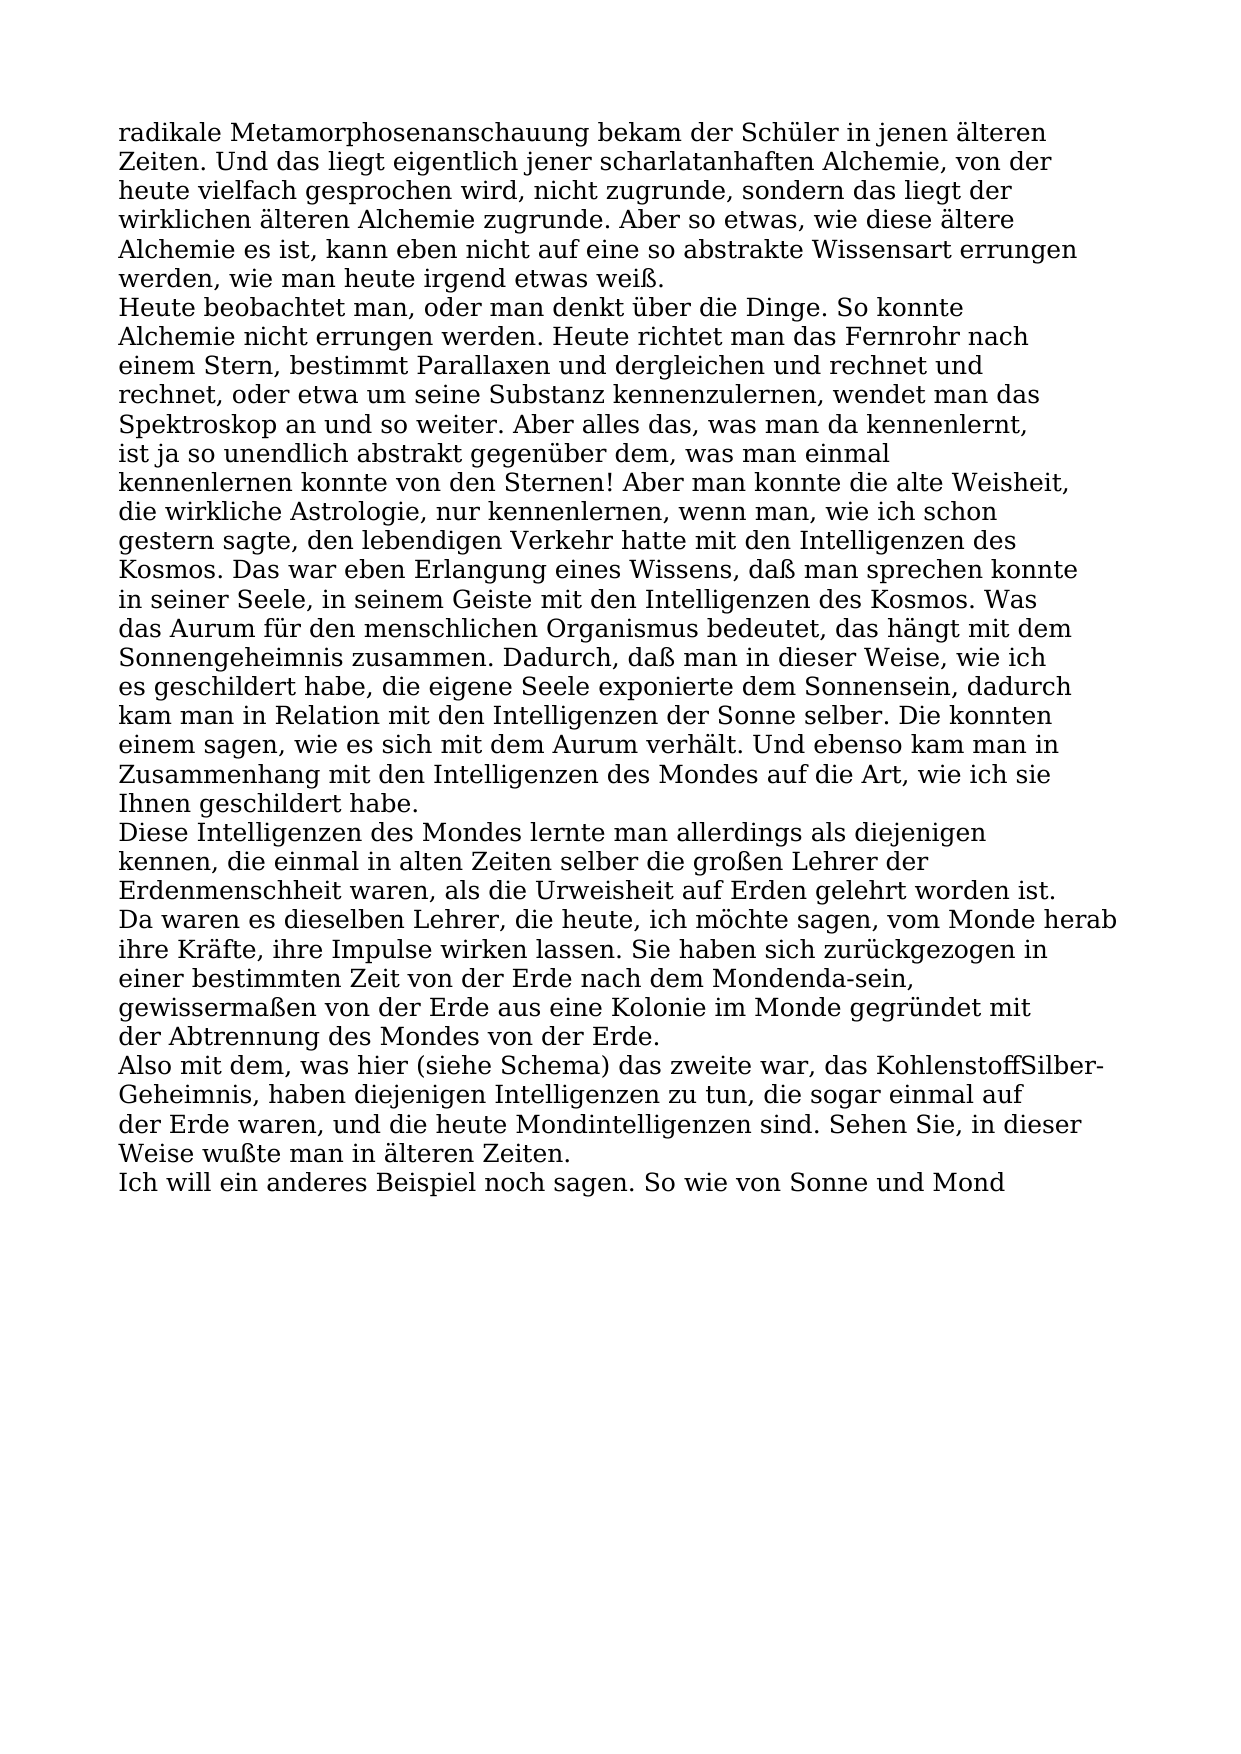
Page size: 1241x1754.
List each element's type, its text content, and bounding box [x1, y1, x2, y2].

text Also mit dem, was hier (siehe Schema) das zweite war, das KohlenstoffSilber-Geheimnis, haben diejenigen Intelligenzen zu tun, die sogar einmal auf [118, 1051, 1122, 1110]
text Kosmos. Das war eben Erlangung eines Wissens, daß man sprechen konnte [118, 556, 1122, 585]
text Alchemie es ist, kann eben nicht auf eine so abstrakte Wissensart errungen [118, 235, 1122, 264]
text radikale Metamorphosenanschauung bekam der Schüler in jenen älteren [118, 118, 1122, 147]
text einem Stern, bestimmt Parallaxen und dergleichen und rechnet und [118, 351, 1122, 381]
text rechnet, oder etwa um seine Substanz kennenzulernen, wendet man das [118, 381, 1122, 410]
text heute vielfach gesprochen wird, nicht zugrunde, sondern das liegt der [118, 176, 1122, 206]
text kennen, die einmal in alten Zeiten selber die großen Lehrer der [118, 847, 1122, 876]
text einem sagen, wie es sich mit dem Aurum verhält. Und ebenso kam man in [118, 731, 1122, 760]
text Zeiten. Und das liegt eigentlich jener scharlatanhaften Alchemie, von der [118, 147, 1122, 176]
text werden, wie man heute irgend etwas weiß. [118, 264, 1122, 293]
text der Erde waren, und die heute Mondintelligenzen sind. Sehen Sie, in dieser [118, 1110, 1122, 1139]
text Heute beobachtet man, oder man denkt über die Dinge. So konnte [118, 293, 1122, 322]
text Da waren es dieselben Lehrer, die heute, ich möchte sagen, vom Monde herab [118, 906, 1122, 935]
text kam man in Relation mit den Intelligenzen der Sonne selber. Die konnten [118, 701, 1122, 731]
text Spektroskop an und so weiter. Aber alles das, was man da kennenlernt, [118, 410, 1122, 439]
text Ich will ein anderes Beispiel noch sagen. So wie von Sonne und Mond [118, 1168, 1122, 1197]
text Sonnengeheimnis zusammen. Dadurch, daß man in dieser Weise, wie ich [118, 643, 1122, 672]
text wirklichen älteren Alchemie zugrunde. Aber so etwas, wie diese ältere [118, 206, 1122, 235]
text Alchemie nicht errungen werden. Heute richtet man das Fernrohr nach [118, 322, 1122, 351]
text das Aurum für den menschlichen Organismus bedeutet, das hängt mit dem [118, 614, 1122, 643]
text in seiner Seele, in seinem Geiste mit den Intelligenzen des Kosmos. Was [118, 585, 1122, 614]
text Zusammenhang mit den Intelligenzen des Mondes auf die Art, wie ich sie [118, 760, 1122, 789]
text gestern sagte, den lebendigen Verkehr hatte mit den Intelligenzen des [118, 526, 1122, 556]
text Ihnen geschildert habe. [118, 789, 1122, 818]
text kennenlernen konnte von den Sternen! Aber man konnte die alte Weisheit, [118, 468, 1122, 497]
text einer bestimmten Zeit von der Erde nach dem Mondenda-sein, [118, 964, 1122, 993]
text die wirkliche Astrologie, nur kennenlernen, wenn man, wie ich schon [118, 497, 1122, 526]
text es geschildert habe, die eigene Seele exponierte dem Sonnensein, dadurch [118, 672, 1122, 701]
text der Abtrennung des Mondes von der Erde. [118, 1022, 1122, 1051]
text gewissermaßen von der Erde aus eine Kolonie im Monde gegründet mit [118, 993, 1122, 1022]
text ihre Kräfte, ihre Impulse wirken lassen. Sie haben sich zurückgezogen in [118, 935, 1122, 964]
text Weise wußte man in älteren Zeiten. [118, 1139, 1122, 1168]
text ist ja so unendlich abstrakt gegenüber dem, was man einmal [118, 439, 1122, 468]
text Diese Intelligenzen des Mondes lernte man allerdings als diejenigen [118, 818, 1122, 847]
text Erdenmenschheit waren, als die Urweisheit auf Erden gelehrt worden ist. [118, 876, 1122, 906]
